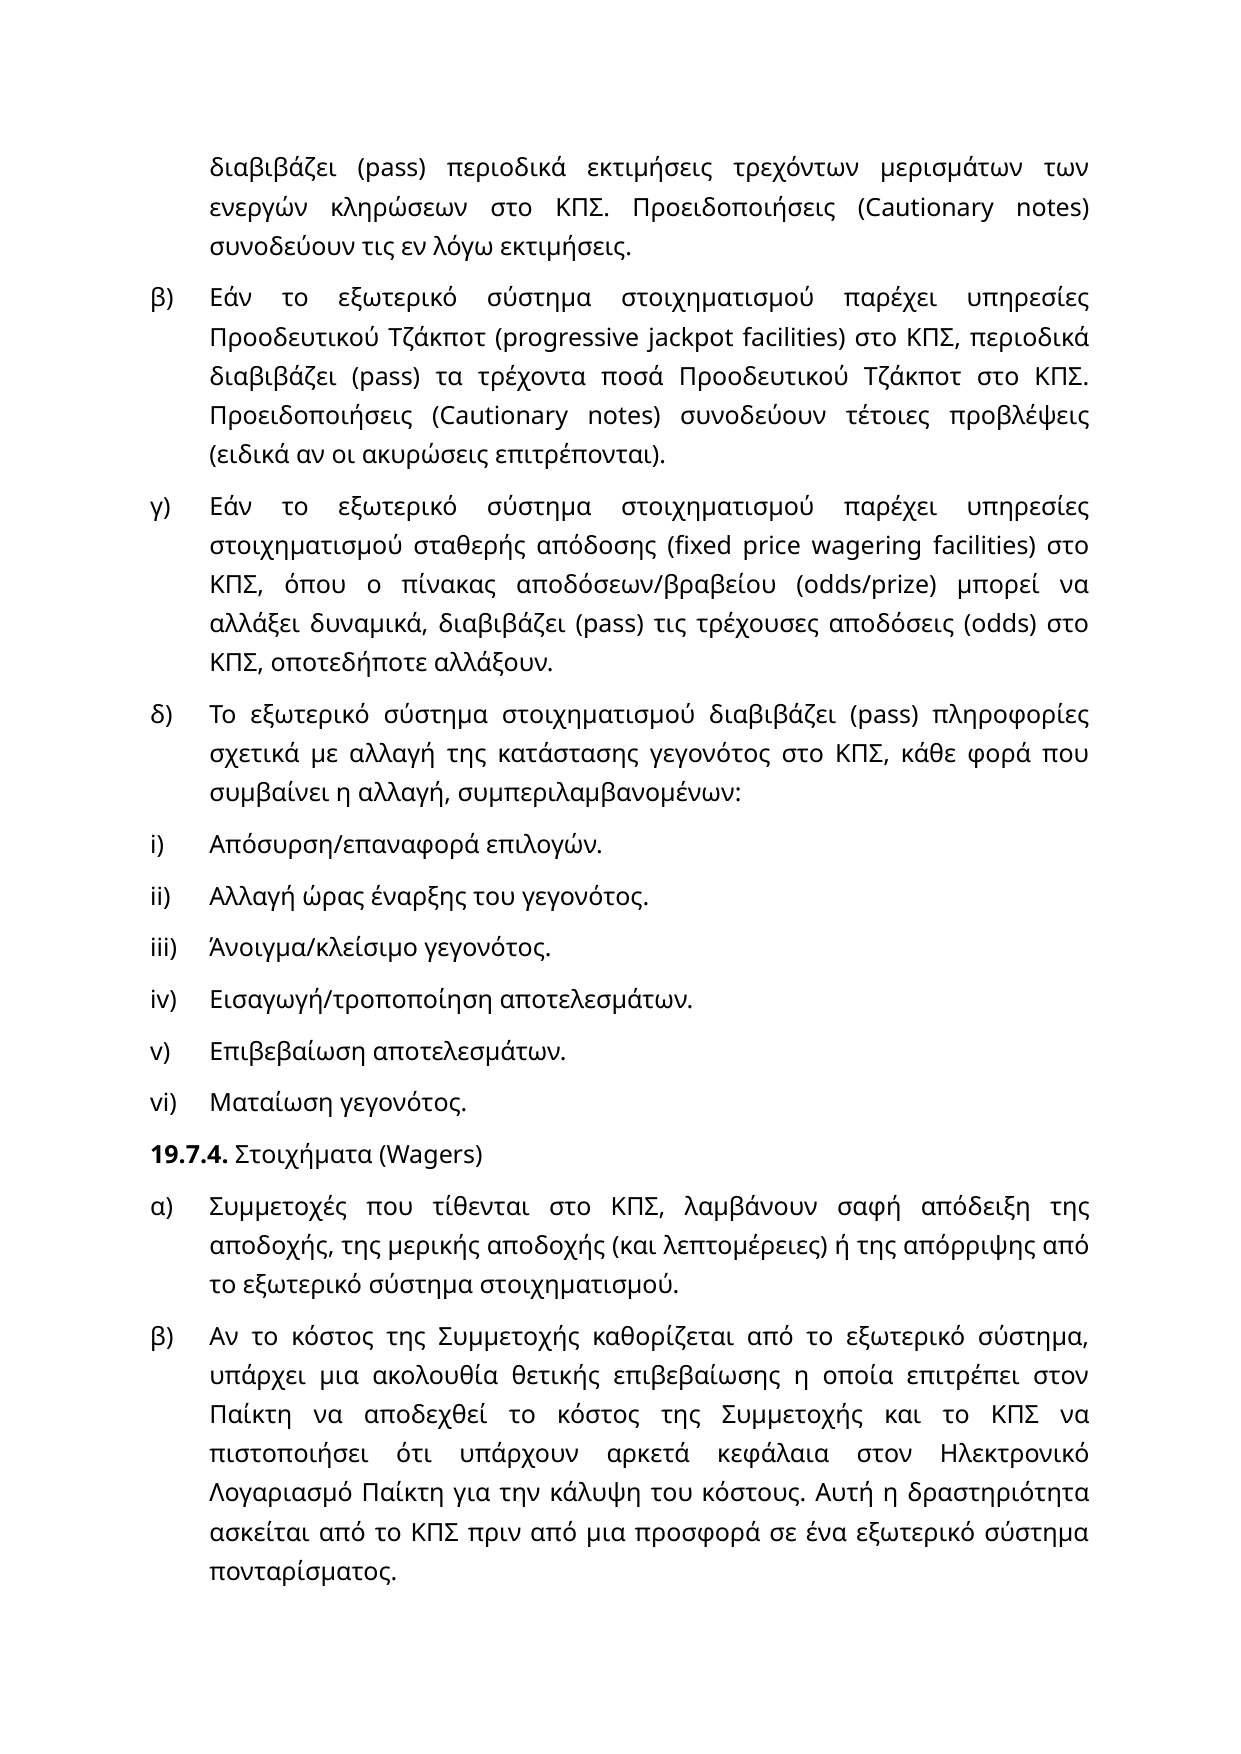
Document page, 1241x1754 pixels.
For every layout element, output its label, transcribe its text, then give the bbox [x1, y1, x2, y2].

list vi) Ματαίωση γεγονότος. [150, 1085, 1090, 1119]
list διαβιβάζει (pass) περιοδικά εκτιμήσεις τρεχόντων μερισμάτων των ενεργών κληρώσεων στο ΚΠΣ. Προειδοποιήσεις (Cautionary notes) συνοδεύουν τις εν λόγω εκτιμήσεις. [150, 150, 1090, 262]
list ii) Αλλαγή ώρας έναρξης του γεγονότος. [150, 878, 1090, 912]
list iv) Εισαγωγή/τροποποίηση αποτελεσμάτων. [150, 982, 1090, 1016]
list δ) Το εξωτερικό σύστημα στοιχηματισμού διαβιβάζει (pass) πληροφορίες σχετικά με αλλαγή της κατάστασης γεγονότος στο ΚΠΣ, κάθε φορά που συμβαίνει η αλλαγή, συμπεριλαμβανομένων: [150, 697, 1090, 809]
list β) Εάν το εξωτερικό σύστημα στοιχηματισμού παρέχει υπηρεσίες Προοδευτικού Τζάκποτ (progressive jackpot facilities) στο ΚΠΣ, περιοδικά διαβιβάζει (pass) τα τρέχοντα ποσά Προοδευτικού Τζάκποτ στο ΚΠΣ. Προειδοποιήσεις (Cautionary notes) συνοδεύουν τέτοιες προβλέψεις (ειδικά αν οι ακυρώσεις επιτρέπονται). [150, 280, 1090, 471]
list i) Απόσυρση/επαναφορά επιλογών. [150, 827, 1090, 861]
list γ) Εάν το εξωτερικό σύστημα στοιχηματισμού παρέχει υπηρεσίες στοιχηματισμού σταθερής απόδοσης (fixed price wagering facilities) στο ΚΠΣ, όπου ο πίνακας αποδόσεων/βραβείου (odds/prize) μπορεί να αλλάξει δυναμικά, διαβιβάζει (pass) τις τρέχουσες αποδόσεις (odds) στο ΚΠΣ, οποτεδήποτε αλλάξουν. [150, 488, 1090, 679]
text 19.7.4. Στοιχήματα (Wagers) [150, 1137, 1090, 1171]
list α) Συμμετοχές που τίθενται στο ΚΠΣ, λαμβάνουν σαφή απόδειξη της αποδοχής, της μερικής αποδοχής (και λεπτομέρειες) ή της απόρριψης από το εξωτερικό σύστημα στοιχηματισμού. [150, 1188, 1090, 1301]
list β) Αν το κόστος της Συμμετοχής καθορίζεται από το εξωτερικό σύστημα, υπάρχει μια ακολουθία θετικής επιβεβαίωσης η οποία επιτρέπει στον Παίκτη να αποδεχθεί το κόστος της Συμμετοχής και το ΚΠΣ να πιστοποιήσει ότι υπάρχουν αρκετά κεφάλαια στον Ηλεκτρονικό Λογαριασμό Παίκτη για την κάλυψη του κόστους. Αυτή η δραστηριότητα ασκείται από το ΚΠΣ πριν από μια προσφορά σε ένα εξωτερικό σύστημα πονταρίσματος. [150, 1318, 1090, 1587]
list v) Επιβεβαίωση αποτελεσμάτων. [150, 1033, 1090, 1067]
list iii) Άνοιγμα/κλείσιμο γεγονότος. [150, 930, 1090, 964]
